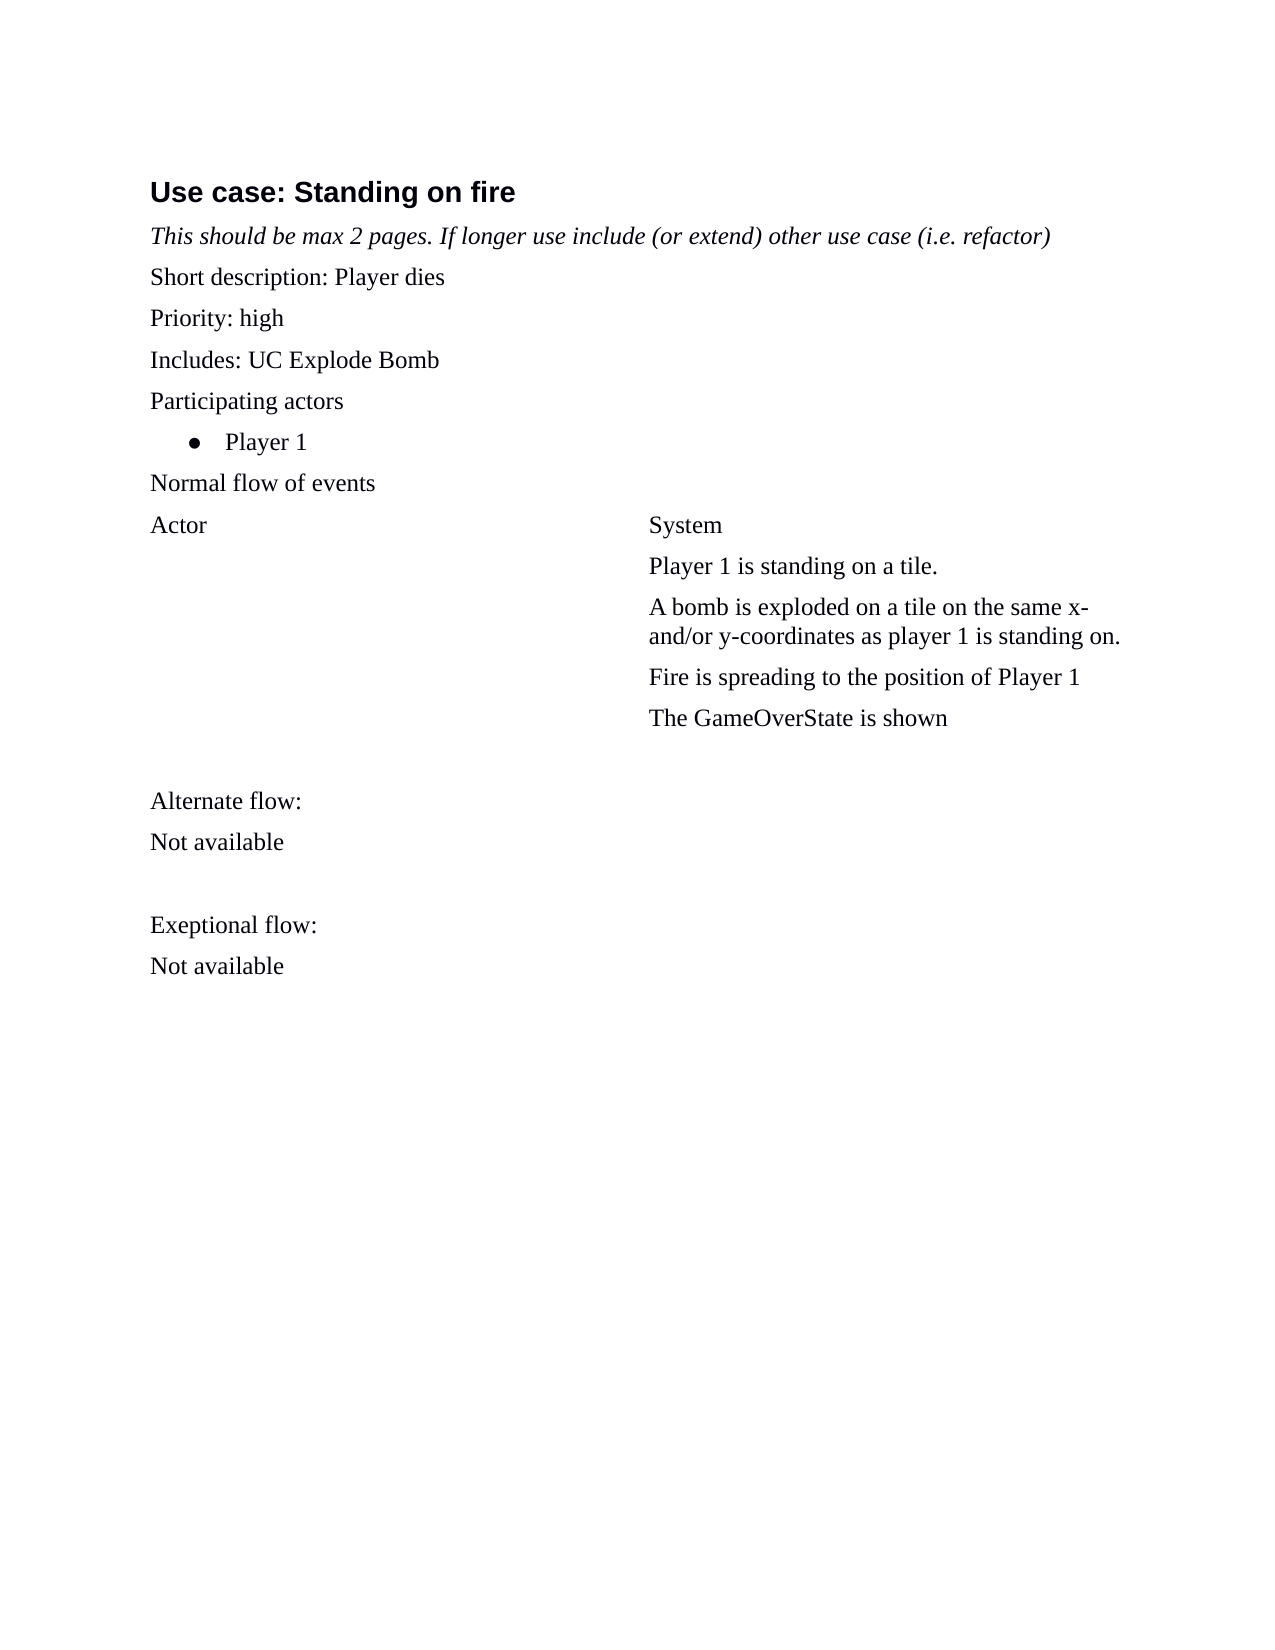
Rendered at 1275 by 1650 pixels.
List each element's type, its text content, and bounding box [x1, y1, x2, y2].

table_cell [139, 704, 637, 745]
table_header System [638, 510, 1136, 551]
table_cell [139, 662, 637, 703]
table_cell [139, 551, 637, 592]
list Player 1 [187, 427, 1125, 456]
text This should be max 2 pages. If longer use include (or extend) other use case (i.e. refactor) [150, 221, 1125, 250]
table_cell Player 1 is standing on a tile. [638, 551, 1136, 592]
text Participating actors [150, 386, 1125, 415]
table_header Actor [139, 510, 637, 551]
text Includes: UC Explode Bomb [150, 345, 1125, 373]
text Exeptional flow: [150, 910, 1125, 938]
text Not available [150, 827, 1125, 856]
text Short description: Player dies [150, 262, 1125, 291]
text Use case: Standing on fire [150, 175, 1125, 208]
text Alternate flow: [150, 786, 1125, 815]
text Priority: high [150, 303, 1125, 332]
text Not available [150, 951, 1125, 980]
table_cell The GameOverState is shown [638, 704, 1136, 745]
table_cell [139, 592, 637, 662]
text Normal flow of events [150, 468, 1125, 497]
table_cell A bomb is exploded on a tile on the same x- and/or y-coordinates as player 1 is standing on. [638, 592, 1136, 662]
table_cell Fire is spreading to the position of Player 1 [638, 662, 1136, 703]
